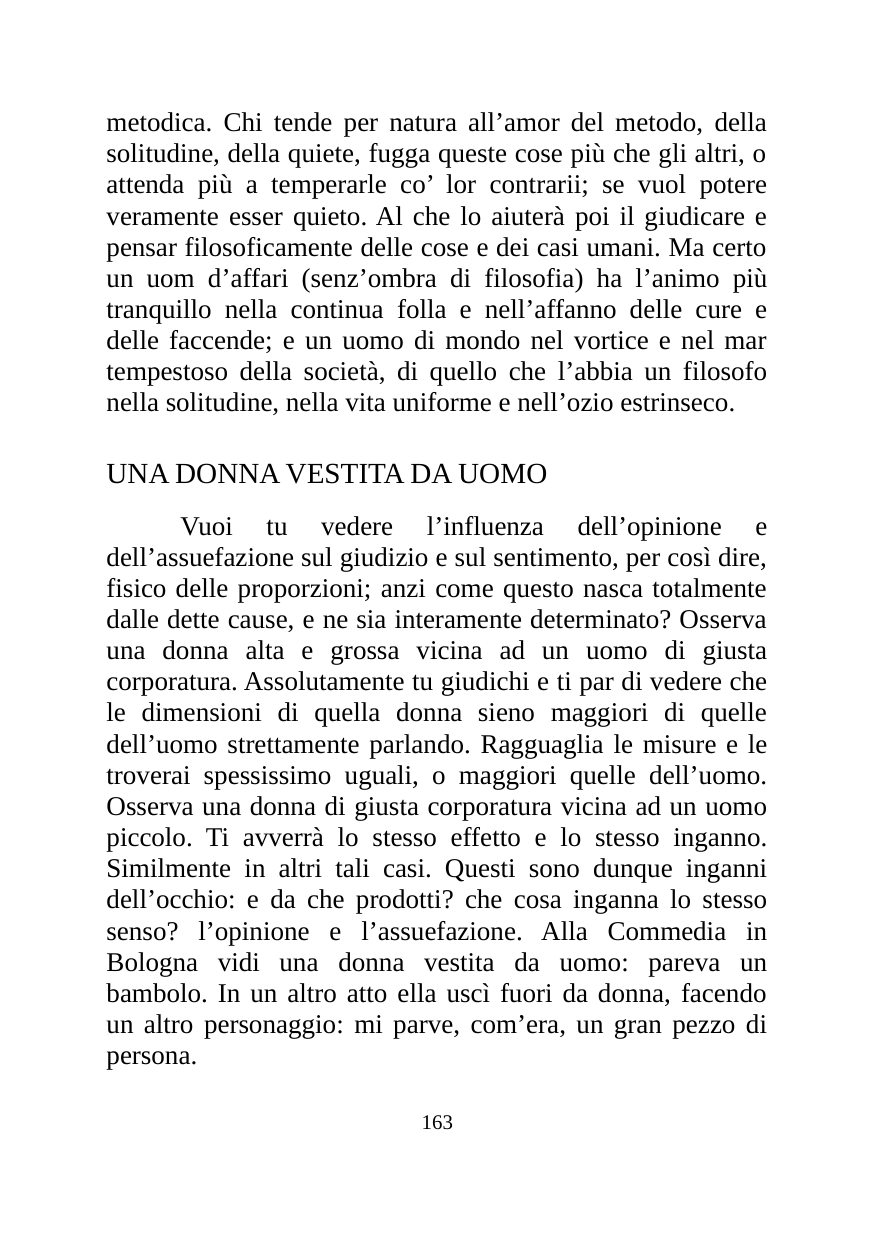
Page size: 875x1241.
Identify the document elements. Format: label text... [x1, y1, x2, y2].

subtitle UNA DONNA VESTITA DA UOMO [106, 457, 768, 490]
text metodica. Chi tende per natura all’amor del metodo, della solitudine, della quiete, fugga queste cose più che gli altri, o attenda più a temperarle co’ lor contrarii; se vuol potere veramente esser quieto. Al che lo aiuterà poi il giudicare e pensar filosoficamente delle cose e dei casi umani. Ma certo un uom d’affari (senz’ombra di filosofia) ha l’animo più tranquillo nella continua folla e nell’affanno delle cure e delle faccende; e un uomo di mondo nel vortice e nel mar tempestoso della società, di quello che l’abbia un filosofo nella solitudine, nella vita uniforme e nell’ozio estrinseco. [106, 106, 768, 418]
text Vuoi tu vedere l’influenza dell’opinione e dell’assuefazione sul giudizio e sul sentimento, per così dire, fisico delle proporzioni; anzi come questo nasca totalmente dalle dette cause, e ne sia interamente determinato? Osserva una donna alta e grossa vicina ad un uomo di giusta corporatura. Assolutamente tu giudichi e ti par di vedere che le dimensioni di quella donna sieno maggiori di quelle dell’uomo strettamente parlando. Ragguaglia le misure e le troverai spessissimo uguali, o maggiori quelle dell’uomo. Osserva una donna di giusta corporatura vicina ad un uomo piccolo. Ti avverrà lo stesso effetto e lo stesso inganno. Similmente in altri tali casi. Questi sono dunque inganni dell’occhio: e da che prodotti? che cosa inganna lo stesso senso? l’opinione e l’assuefazione. Alla Commedia in Bologna vidi una donna vestita da uomo: pareva un bambolo. In un altro atto ella uscì fuori da donna, facendo un altro personaggio: mi parve, com’era, un gran pezzo di persona. [106, 510, 768, 1070]
